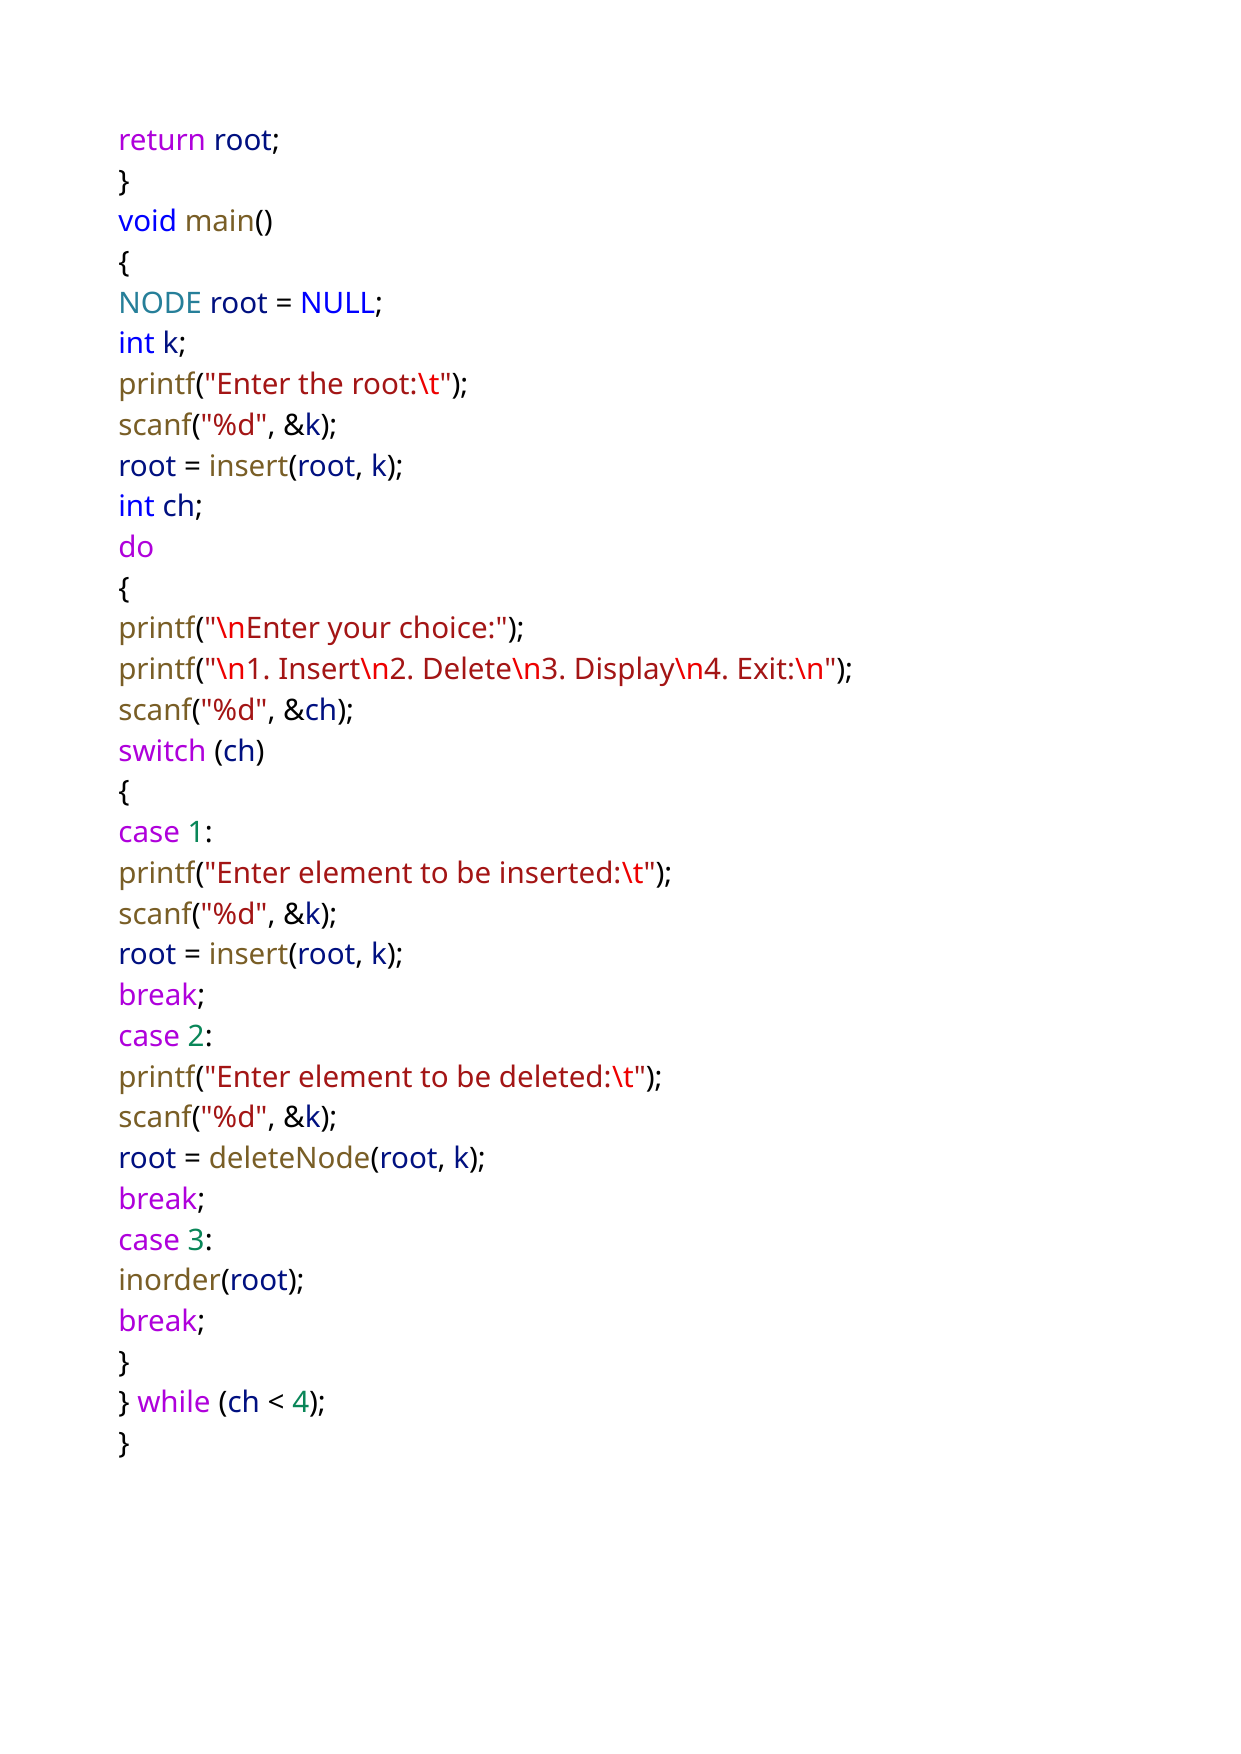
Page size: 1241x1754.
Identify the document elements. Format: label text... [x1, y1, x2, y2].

text printf("Enter element to be deleted:\t"); [118, 1055, 1122, 1096]
text } while (ch < 4); [118, 1381, 1122, 1421]
text } [118, 159, 1122, 199]
text case 3: [118, 1218, 1122, 1258]
text NODE root = NULL; [118, 281, 1122, 322]
text scanf("%d", &ch); [118, 688, 1122, 729]
text { [118, 770, 1122, 811]
text root = insert(root, k); [118, 444, 1122, 485]
text { [118, 566, 1122, 607]
text scanf("%d", &k); [118, 403, 1122, 444]
text } [118, 1340, 1122, 1381]
text { [118, 240, 1122, 281]
text void main() [118, 199, 1122, 240]
text printf("Enter element to be inserted:\t"); [118, 851, 1122, 892]
text int k; [118, 322, 1122, 362]
text root = insert(root, k); [118, 933, 1122, 973]
text root = deleteNode(root, k); [118, 1136, 1122, 1177]
text } [118, 1421, 1122, 1462]
text return root; [118, 118, 1122, 159]
text printf("\n1. Insert\n2. Delete\n3. Display\n4. Exit:\n"); [118, 648, 1122, 688]
text case 2: [118, 1014, 1122, 1055]
text int ch; [118, 485, 1122, 525]
text switch (ch) [118, 729, 1122, 770]
text inorder(root); [118, 1258, 1122, 1299]
text break; [118, 1299, 1122, 1340]
text break; [118, 1177, 1122, 1218]
text break; [118, 973, 1122, 1014]
text printf("Enter the root:\t"); [118, 362, 1122, 403]
text scanf("%d", &k); [118, 892, 1122, 933]
text case 1: [118, 811, 1122, 851]
text scanf("%d", &k); [118, 1096, 1122, 1136]
text do [118, 525, 1122, 566]
text printf("\nEnter your choice:"); [118, 607, 1122, 648]
